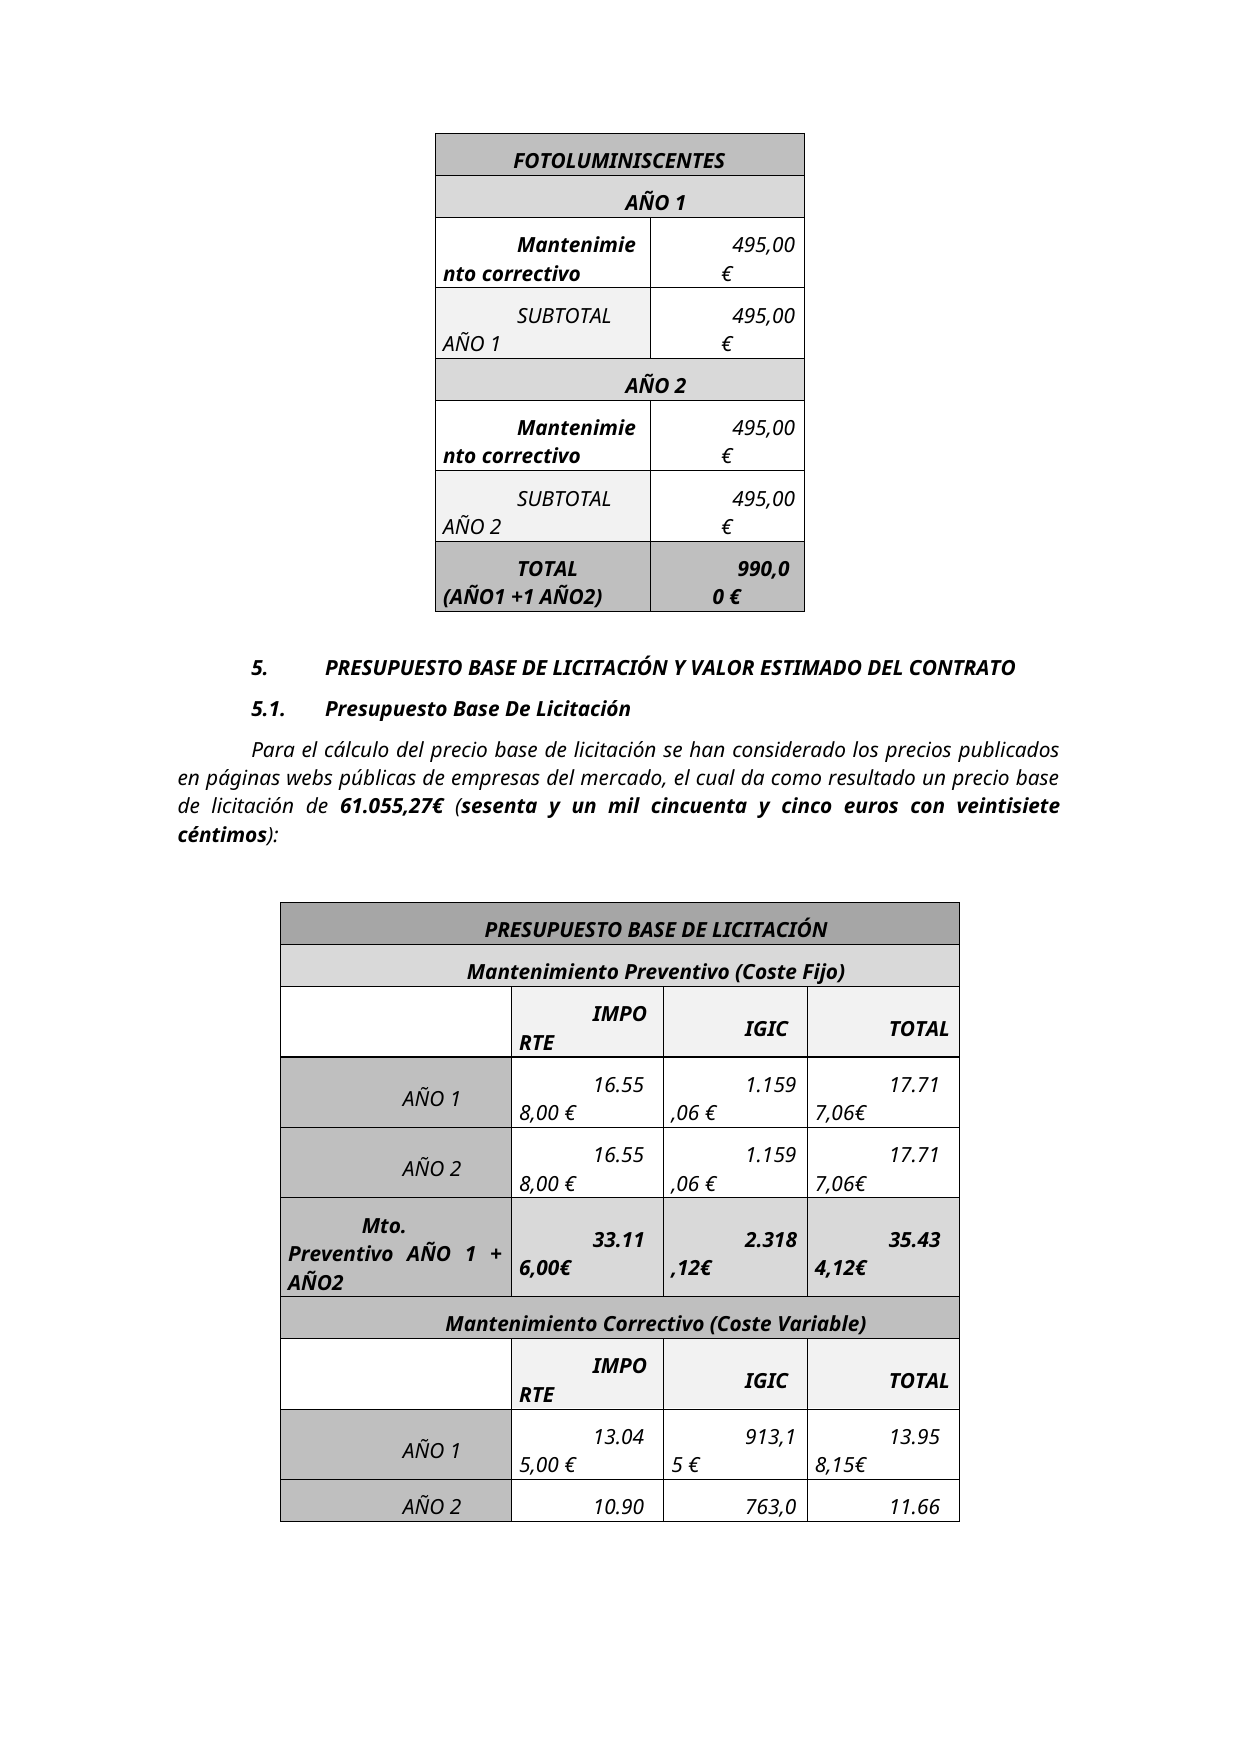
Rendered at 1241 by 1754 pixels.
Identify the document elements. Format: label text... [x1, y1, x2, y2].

list PRESUPUESTO BASE DE LICITACIÓN Y VALOR ESTIMADO DEL CONTRATO [177, 653, 1063, 681]
table_cell 1.159,06 € [664, 1128, 807, 1197]
table_cell IMPORTE [512, 987, 663, 1056]
table_cell 16.558,00 € [512, 1058, 663, 1127]
table_cell 990,00 € [651, 542, 804, 611]
table_cell 913,15 € [664, 1410, 807, 1479]
table_cell 35.434,12€ [808, 1198, 959, 1296]
table_cell 16.558,00 € [512, 1128, 663, 1197]
table_cell 1.159,06 € [664, 1058, 807, 1127]
table_cell 13.045,00 € [512, 1410, 663, 1479]
table_cell TOTAL [808, 1339, 959, 1408]
table_cell 13.958,15€ [808, 1410, 959, 1479]
text Para el cálculo del precio base de licitación se han considerado los precios publicados en páginas webs públicas de empresas del mercado, el cual da como resultado un precio base de licitación de 61.055,27€ (sesenta y un mil cincuenta y cinco euros con veintisiete céntimos): [177, 735, 1063, 848]
table_cell 10.90 [512, 1480, 663, 1521]
table_cell Mantenimiento correctivo [436, 401, 650, 470]
table_cell AÑO 1 [436, 176, 804, 217]
table_cell Mantenimiento correctivo [436, 218, 650, 287]
table_header FOTOLUMINISCENTES [436, 134, 804, 175]
table_cell 763,0 [664, 1480, 807, 1521]
table_cell 495,00 € [651, 218, 804, 287]
table_cell SUBTOTAL AÑO 1 [436, 288, 650, 358]
table_cell [281, 1339, 511, 1408]
table_cell Mantenimiento Preventivo (Coste Fijo) [281, 945, 959, 986]
table_cell 495,00 € [651, 401, 804, 470]
table_cell 33.116,00€ [512, 1198, 663, 1296]
table_cell AÑO 2 [281, 1128, 511, 1197]
table_cell 17.717,06€ [808, 1058, 959, 1127]
table_cell 11.66 [808, 1480, 959, 1521]
table_cell AÑO 1 [281, 1410, 511, 1479]
table_cell AÑO 2 [281, 1480, 511, 1521]
table_cell SUBTOTAL AÑO 2 [436, 471, 650, 541]
list Presupuesto Base De Licitación [177, 694, 1063, 722]
table_cell TOTAL (AÑO1 +1 AÑO2) [436, 542, 650, 611]
table_header PRESUPUESTO BASE DE LICITACIÓN [281, 903, 959, 944]
table_cell TOTAL [808, 987, 959, 1056]
table_cell IMPORTE [512, 1339, 663, 1408]
table_cell Mantenimiento Correctivo (Coste Variable) [281, 1297, 959, 1338]
table_cell [281, 987, 511, 1056]
table_cell AÑO 2 [436, 359, 804, 400]
table_cell 495,00 € [651, 471, 804, 541]
table_cell IGIC [664, 1339, 807, 1408]
table_cell IGIC [664, 987, 807, 1056]
table_cell Mto. Preventivo AÑO 1 + AÑO2 [281, 1198, 511, 1296]
table_cell 2.318,12€ [664, 1198, 807, 1296]
table_cell AÑO 1 [281, 1058, 511, 1127]
table_cell 17.717,06€ [808, 1128, 959, 1197]
table_cell 495,00 € [651, 288, 804, 358]
